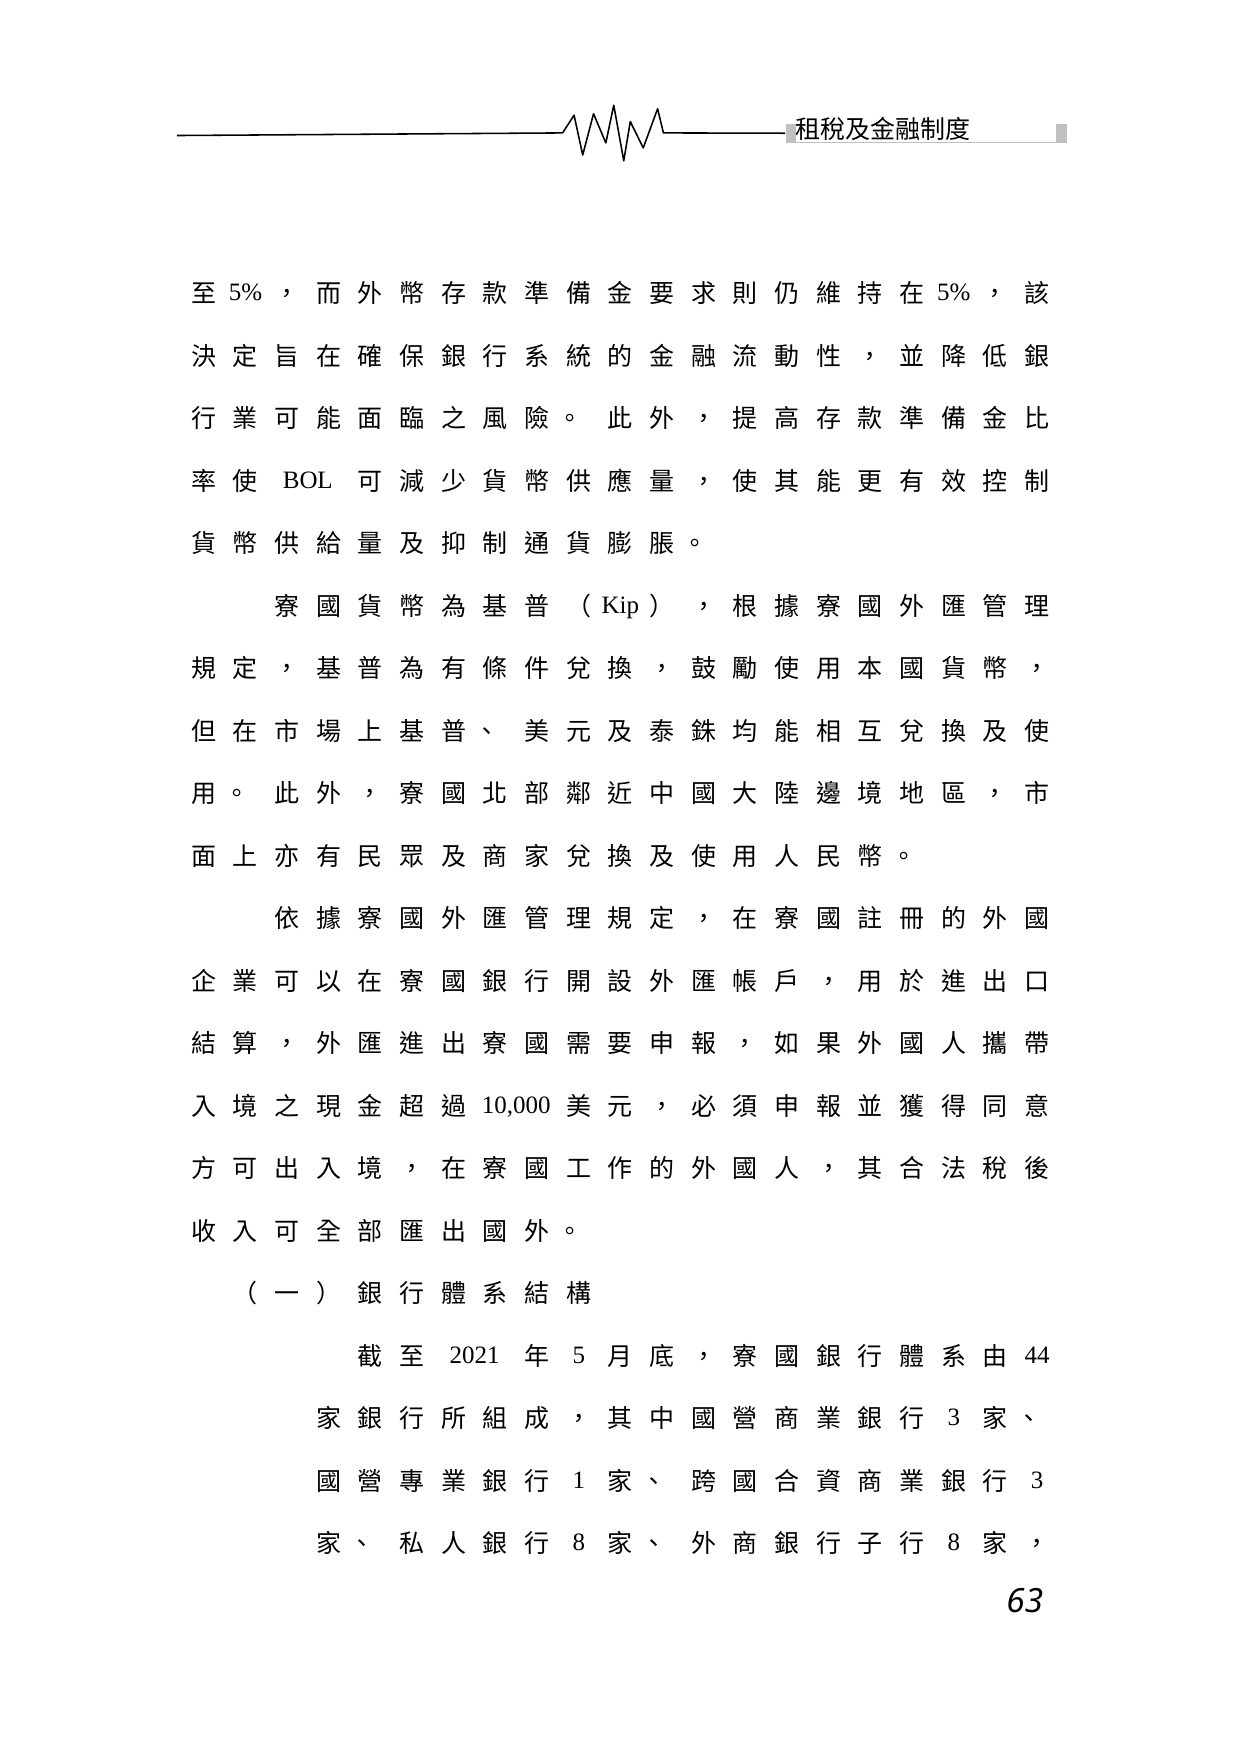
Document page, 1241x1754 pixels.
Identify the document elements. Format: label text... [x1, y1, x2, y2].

text 依據寮國外匯管理規定，在寮國註冊的外國企業可以在寮國銀行開設外匯帳戶，用於進出口結算，外匯進出寮國需要申報，如果外國人攜帶入境之現金超過10,000美元，必須申報並獲得同意方可出入境，在寮國工作的外國人，其合法稅後收入可全部匯出國外。 [183, 875, 1058, 1250]
text （一）銀行體系結構 [207, 1250, 1058, 1313]
text 截至2021年5月底，寮國銀行體系由44家銀行所組成，其中國營商業銀行3家、國營專業銀行1家、跨國合資商業銀行3家、私人銀行8家、外商銀行子行8家， [281, 1313, 1058, 1563]
text 寮國貨幣為基普（Kip），根據寮國外匯管理規定，基普為有條件兌換，鼓勵使用本國貨幣，但在市場上基普、美元及泰銖均能相互兌換及使用。此外，寮國北部鄰近中國大陸邊境地區，市面上亦有民眾及商家兌換及使用人民幣。 [183, 563, 1058, 875]
text 至5%，而外幣存款準備金要求則仍維持在5%，該決定旨在確保銀行系統的金融流動性，並降低銀行業可能面臨之風險。此外，提高存款準備金比率使BOL可減少貨幣供應量，使其能更有效控制貨幣供給量及抑制通貨膨脹。 [183, 250, 1058, 563]
